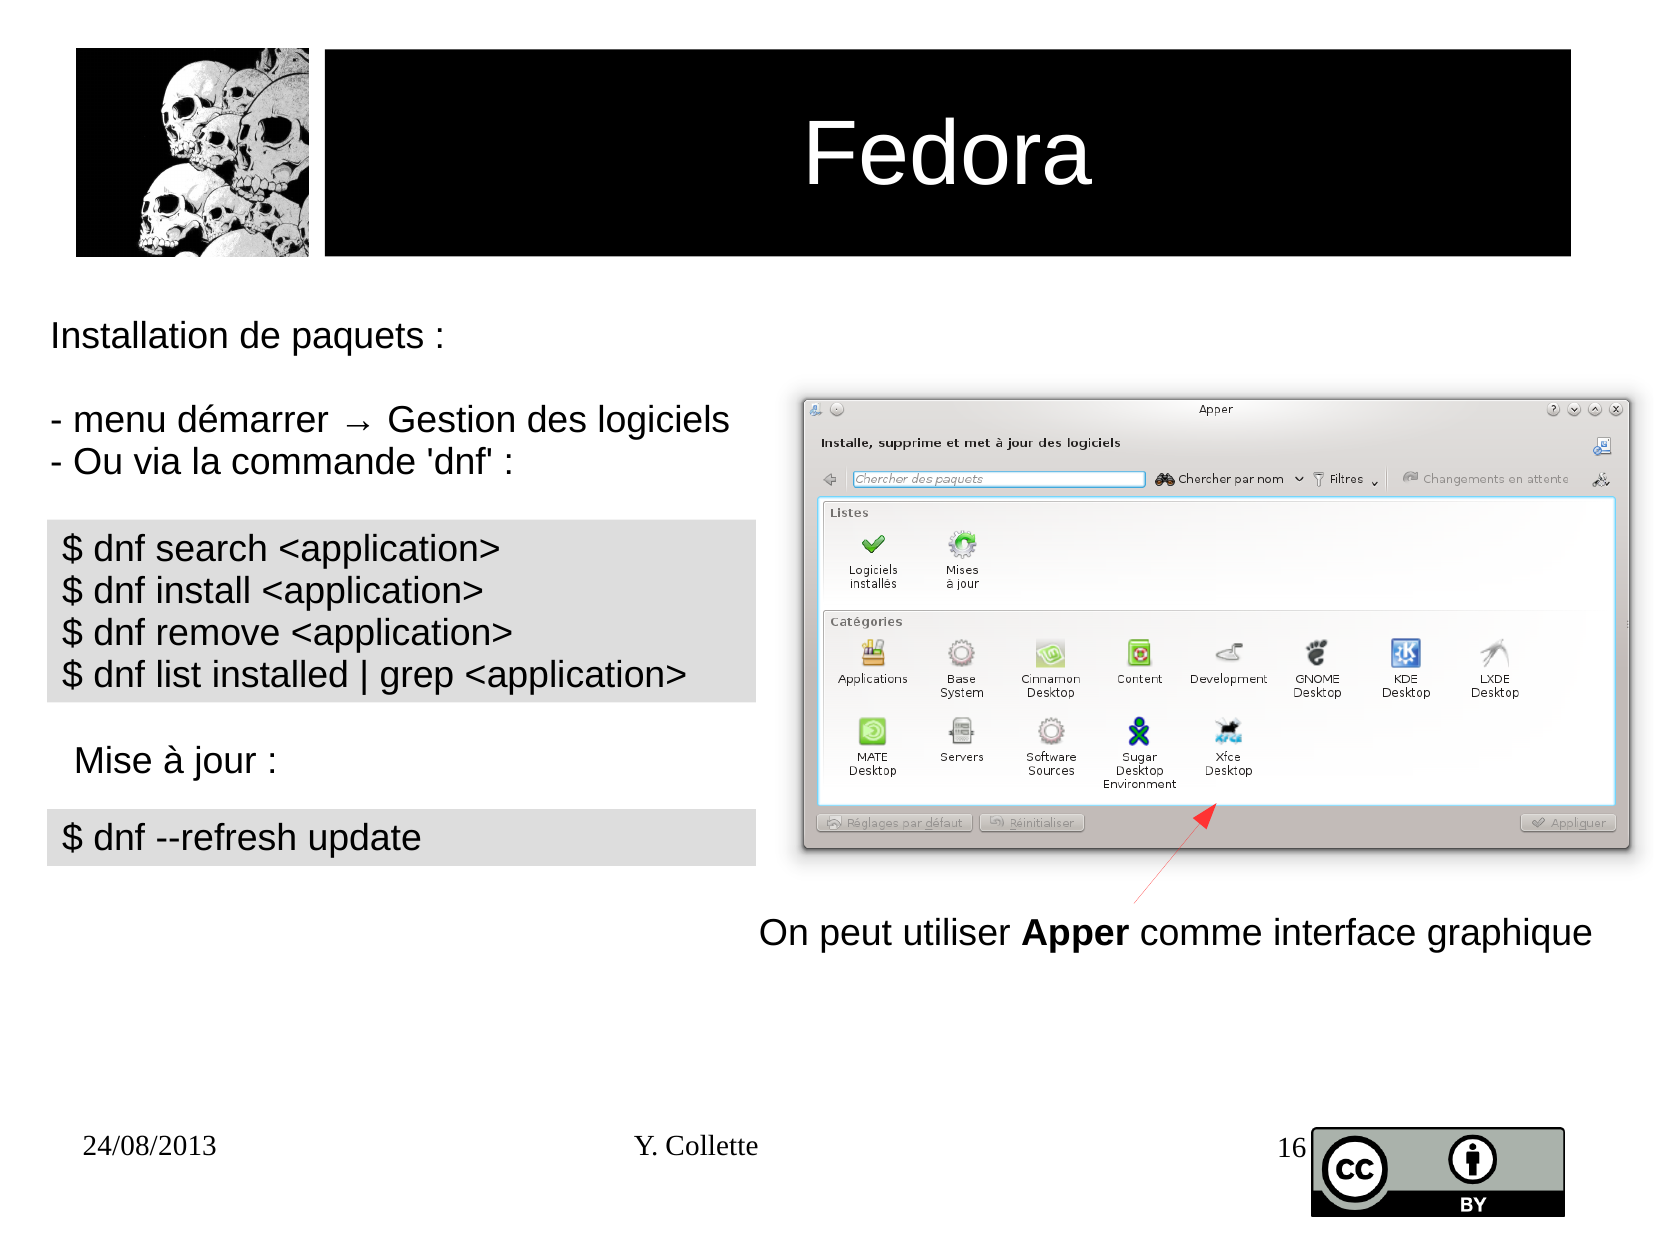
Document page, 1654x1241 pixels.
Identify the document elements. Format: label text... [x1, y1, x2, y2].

text_box $ dnf search <application> $ dnf install <application> $ dnf remove <application> $ dnf list installed | grep <application> [47, 519, 756, 703]
title Fedora [324, 49, 1571, 257]
picture [767, 363, 1654, 884]
text_box $ dnf --refresh update [47, 809, 756, 866]
text_box On peut utiliser Apper comme interface graphique [744, 903, 1619, 961]
picture [76, 48, 309, 257]
text_box Installation de paquets : - menu démarrer → Gestion des logiciels - Ou via la commande 'dnf' : [35, 307, 1630, 490]
picture [1311, 1127, 1565, 1217]
text_box Mise à jour : [59, 732, 331, 790]
